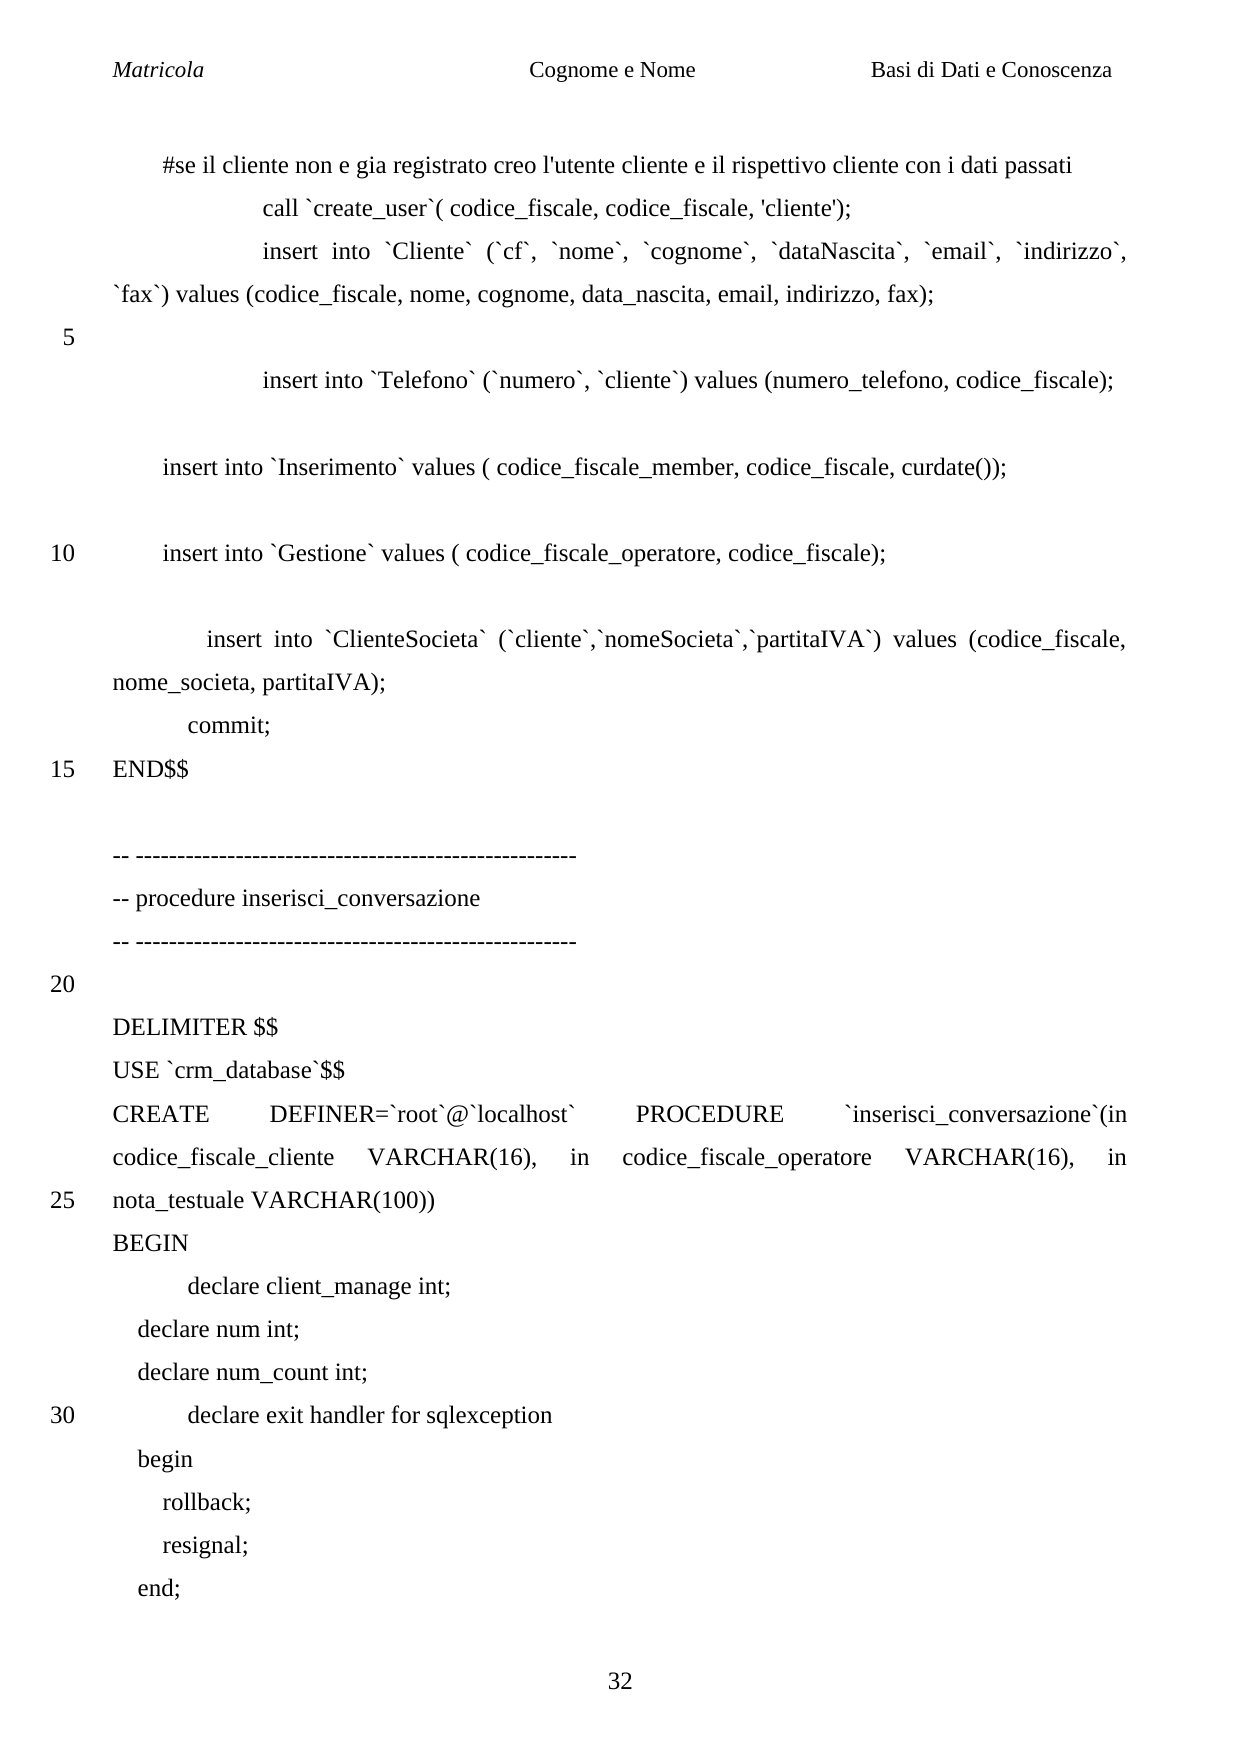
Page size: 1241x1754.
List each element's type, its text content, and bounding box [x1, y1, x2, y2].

text end; [112, 1573, 1128, 1602]
text -- procedure inserisci_conversazione [112, 883, 1128, 912]
text CREATE DEFINER=`root`@`localhost` PROCEDURE `inserisci_conversazione`(in codice_fiscale_cliente VARCHAR(16), in codice_fiscale_operatore VARCHAR(16), in nota_testuale VARCHAR(100)) [112, 1099, 1128, 1214]
text insert into `Cliente` (`cf`, `nome`, `cognome`, `dataNascita`, `email`, `indirizzo`, `fax`) values (codice_fiscale, nome, cognome, data_nascita, email, indirizzo, fax); [112, 236, 1128, 308]
text BEGIN [112, 1228, 1128, 1257]
text insert into `Inserimento` values ( codice_fiscale_member, codice_fiscale, curdate()); [112, 452, 1128, 481]
text USE `crm_database`$$ [112, 1056, 1128, 1084]
text insert into `Telefono` (`numero`, `cliente`) values (numero_telefono, codice_fiscale); [112, 366, 1128, 394]
text END$$ [112, 754, 1128, 782]
text declare num int; [112, 1314, 1128, 1343]
text resignal; [112, 1530, 1128, 1559]
text -- ----------------------------------------------------- [112, 926, 1128, 955]
text rollback; [112, 1487, 1128, 1516]
text call `create_user`( codice_fiscale, codice_fiscale, 'cliente'); [112, 193, 1128, 222]
text commit; [112, 711, 1128, 739]
text declare exit handler for sqlexception [112, 1401, 1128, 1429]
text declare num_count int; [112, 1357, 1128, 1386]
text begin [112, 1444, 1128, 1472]
text -- ----------------------------------------------------- [112, 840, 1128, 869]
text #se il cliente non e gia registrato creo l'utente cliente e il rispettivo cliente con i dati passati [112, 150, 1128, 179]
text insert into `ClienteSocieta` (`cliente`,`nomeSocieta`,`partitaIVA`) values (codice_fiscale, nome_societa, partitaIVA); [112, 624, 1128, 696]
text DELIMITER $$ [112, 1012, 1128, 1041]
text insert into `Gestione` values ( codice_fiscale_operatore, codice_fiscale); [112, 538, 1128, 567]
text declare client_manage int; [112, 1271, 1128, 1300]
